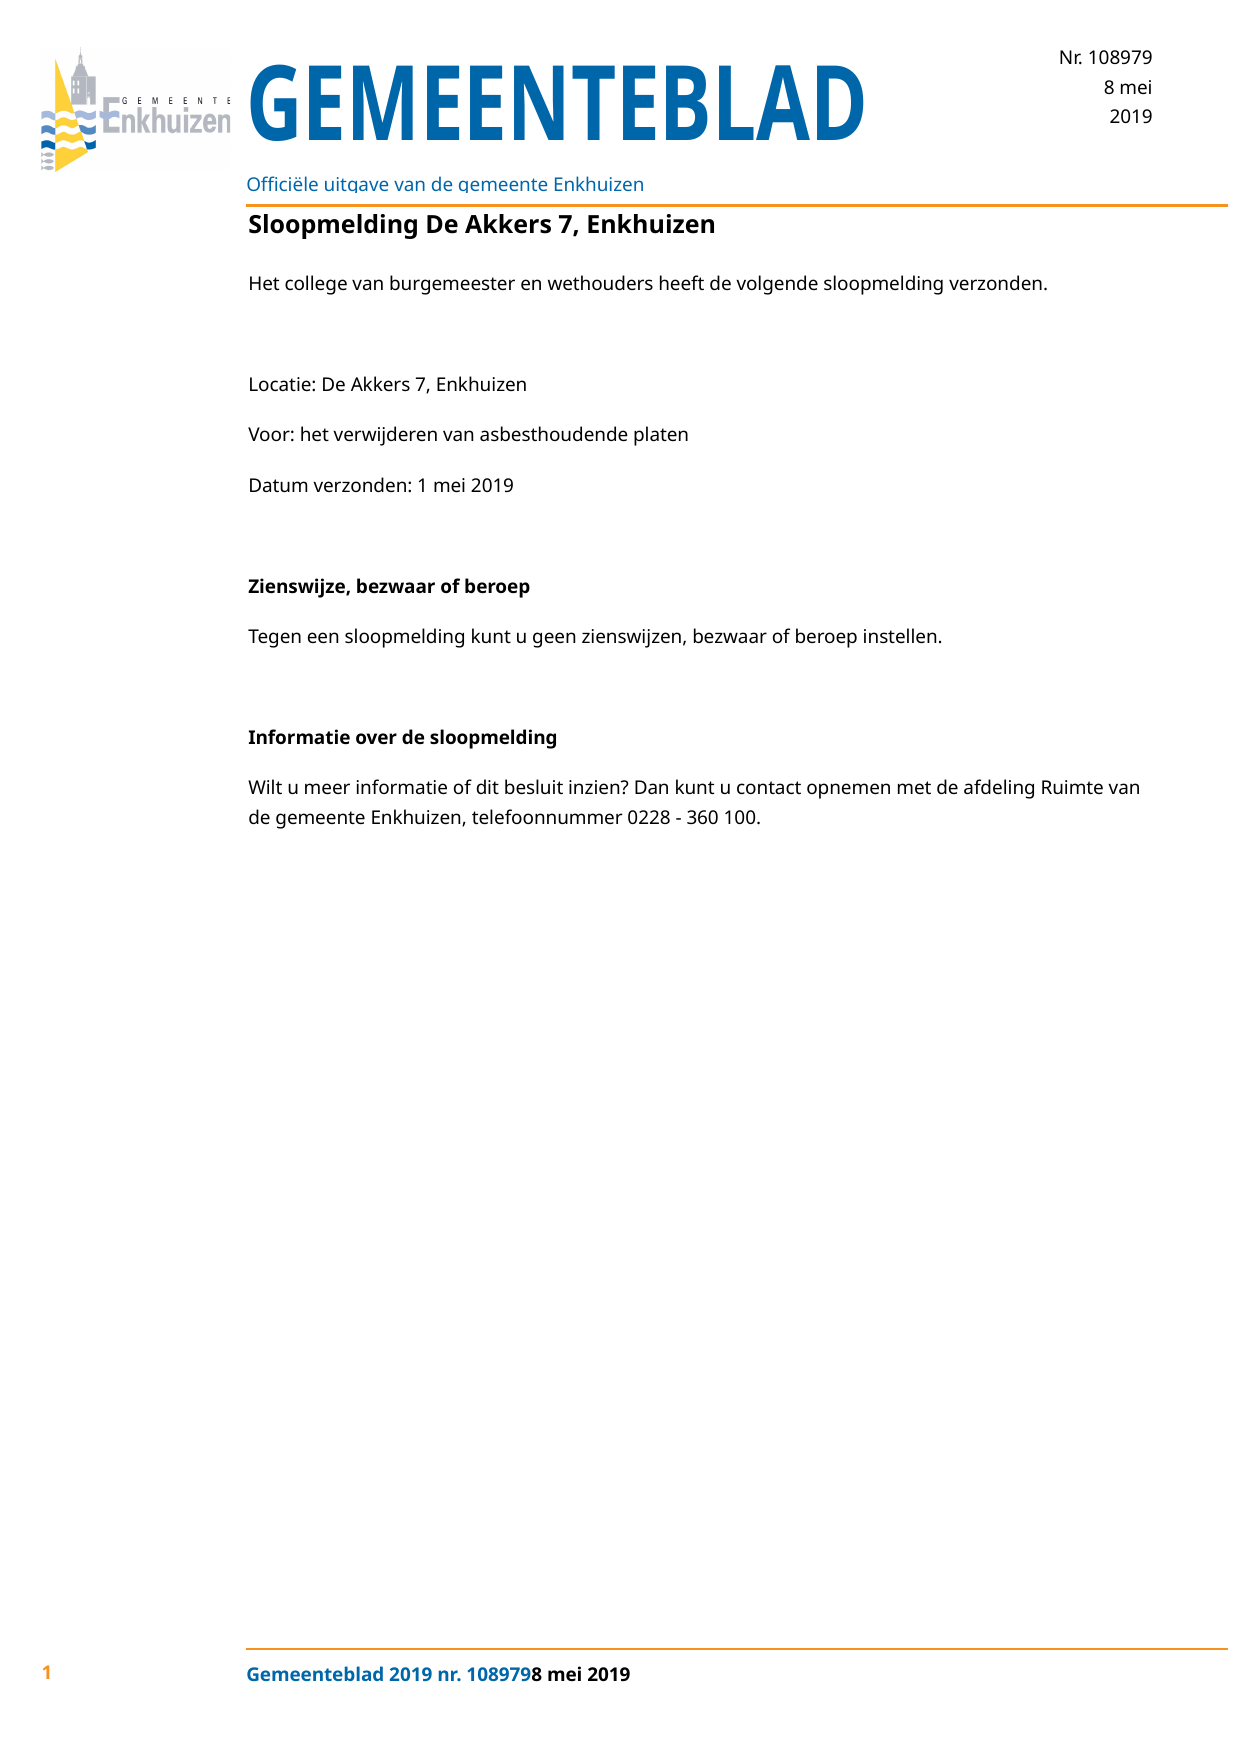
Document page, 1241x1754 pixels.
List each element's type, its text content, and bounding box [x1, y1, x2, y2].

text Zienswijze, bezwaar of beroep [248, 573, 1152, 598]
text Tegen een sloopmelding kunt u geen zienswijzen, bezwaar of beroep instellen. [248, 623, 1152, 649]
text Wilt u meer informatie of dit besluit inzien? Dan kunt u contact opnemen met de afdeling Ruimte van de gemeente Enkhuizen, telefoonnummer 0228 - 360 100. [248, 774, 1152, 830]
text Informatie over de sloopmelding [248, 724, 1152, 750]
text Het college van burgemeester en wethouders heeft de volgende sloopmelding verzonden. [248, 270, 1152, 296]
text Locatie: De Akkers 7, Enkhuizen [248, 371, 1152, 397]
text Datum verzonden: 1 mei 2019 [248, 472, 1152, 498]
text Sloopmelding De Akkers 7, Enkhuizen [248, 207, 1152, 241]
text Voor: het verwijderen van asbesthoudende platen [248, 422, 1152, 447]
picture [41, 47, 231, 172]
